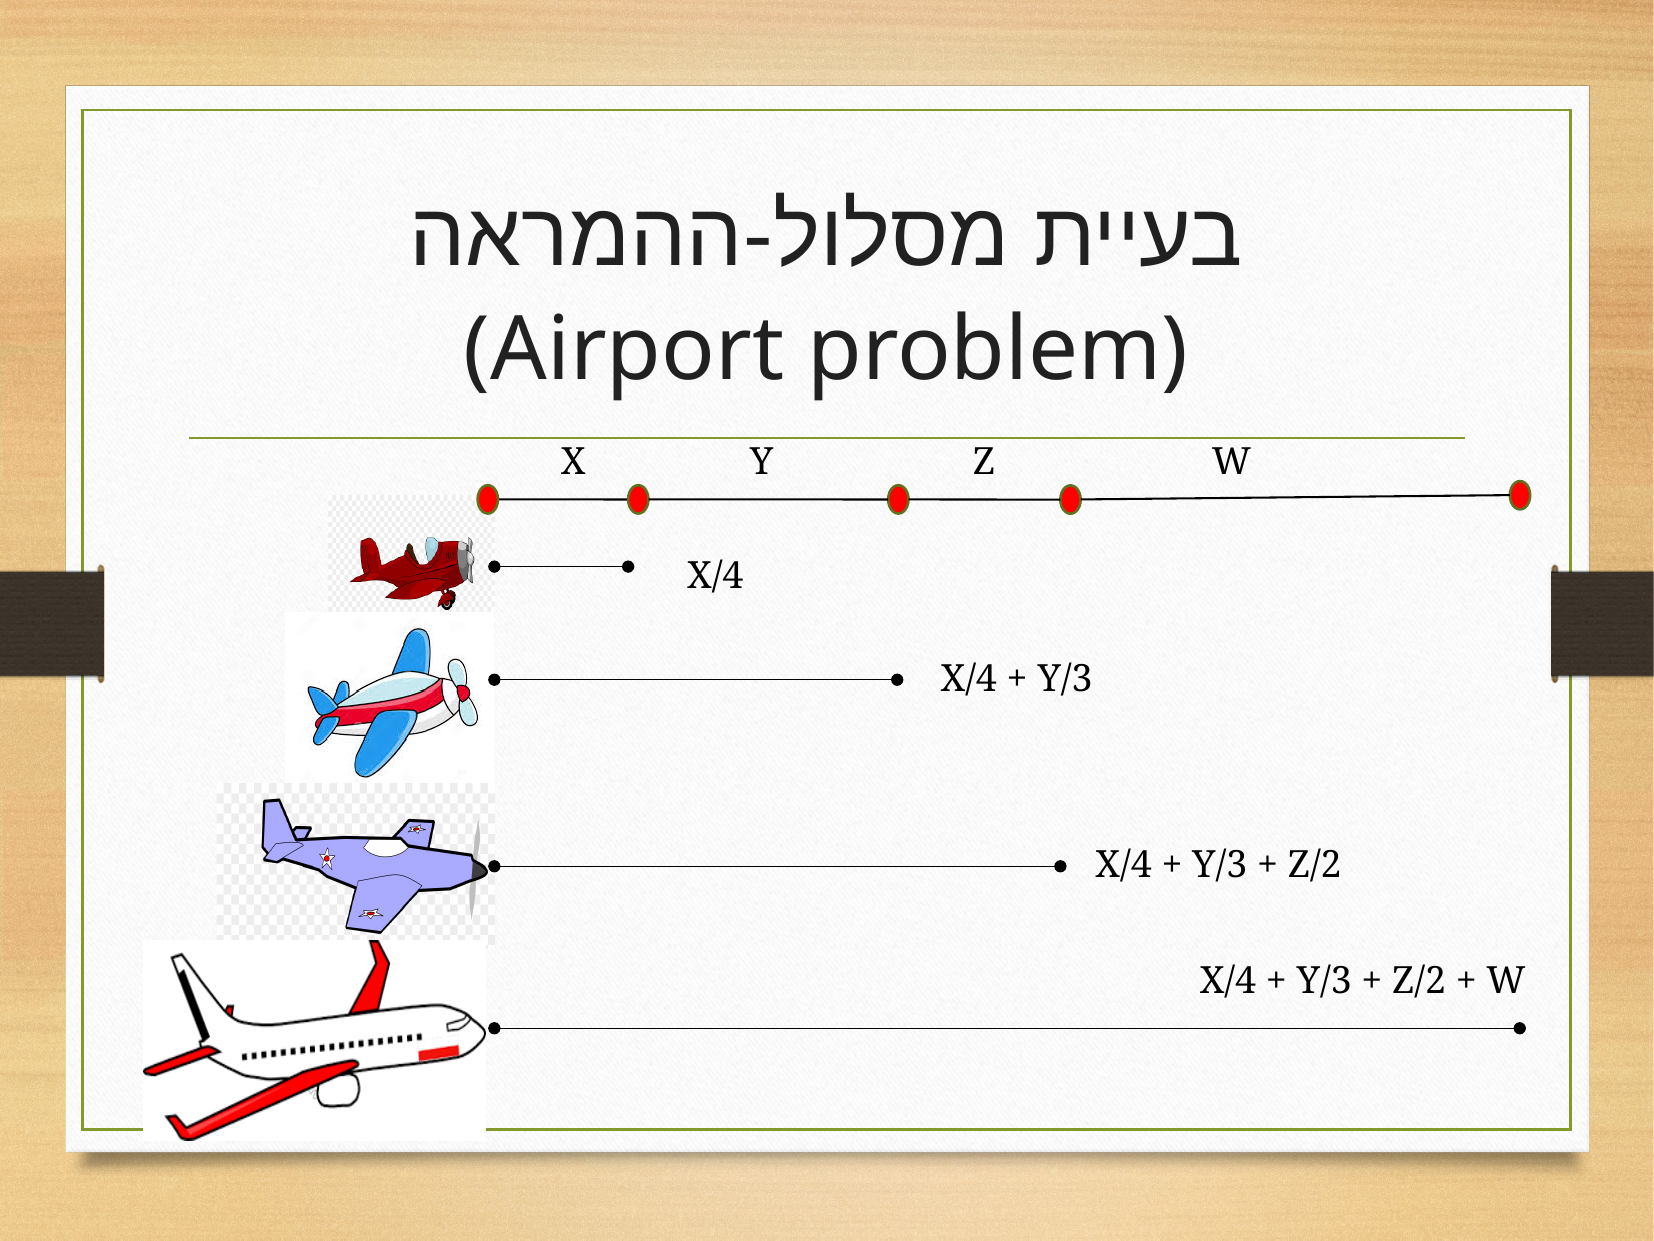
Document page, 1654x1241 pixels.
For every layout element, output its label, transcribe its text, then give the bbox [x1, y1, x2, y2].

title בעיית מסלול-ההמראה (Airport problem) [175, 177, 1478, 414]
text_box [477, 485, 498, 514]
text_box X/4 + Y/3 + Z/2 + W [1185, 948, 1654, 1009]
text_box X/4 + Y/3 + Z/2 [1080, 832, 1470, 893]
text_box [628, 485, 649, 514]
text_box [1509, 481, 1531, 510]
text_box X [546, 430, 599, 491]
text_box [888, 485, 909, 514]
text_box Z [958, 430, 1011, 491]
picture [0, 0, 1654, 1241]
text_box W [1197, 430, 1250, 491]
text_box X/4 + Y/3 [925, 646, 1171, 707]
text_box X/4 [672, 544, 865, 604]
text_box [1060, 485, 1081, 514]
text_box Y [735, 430, 788, 491]
